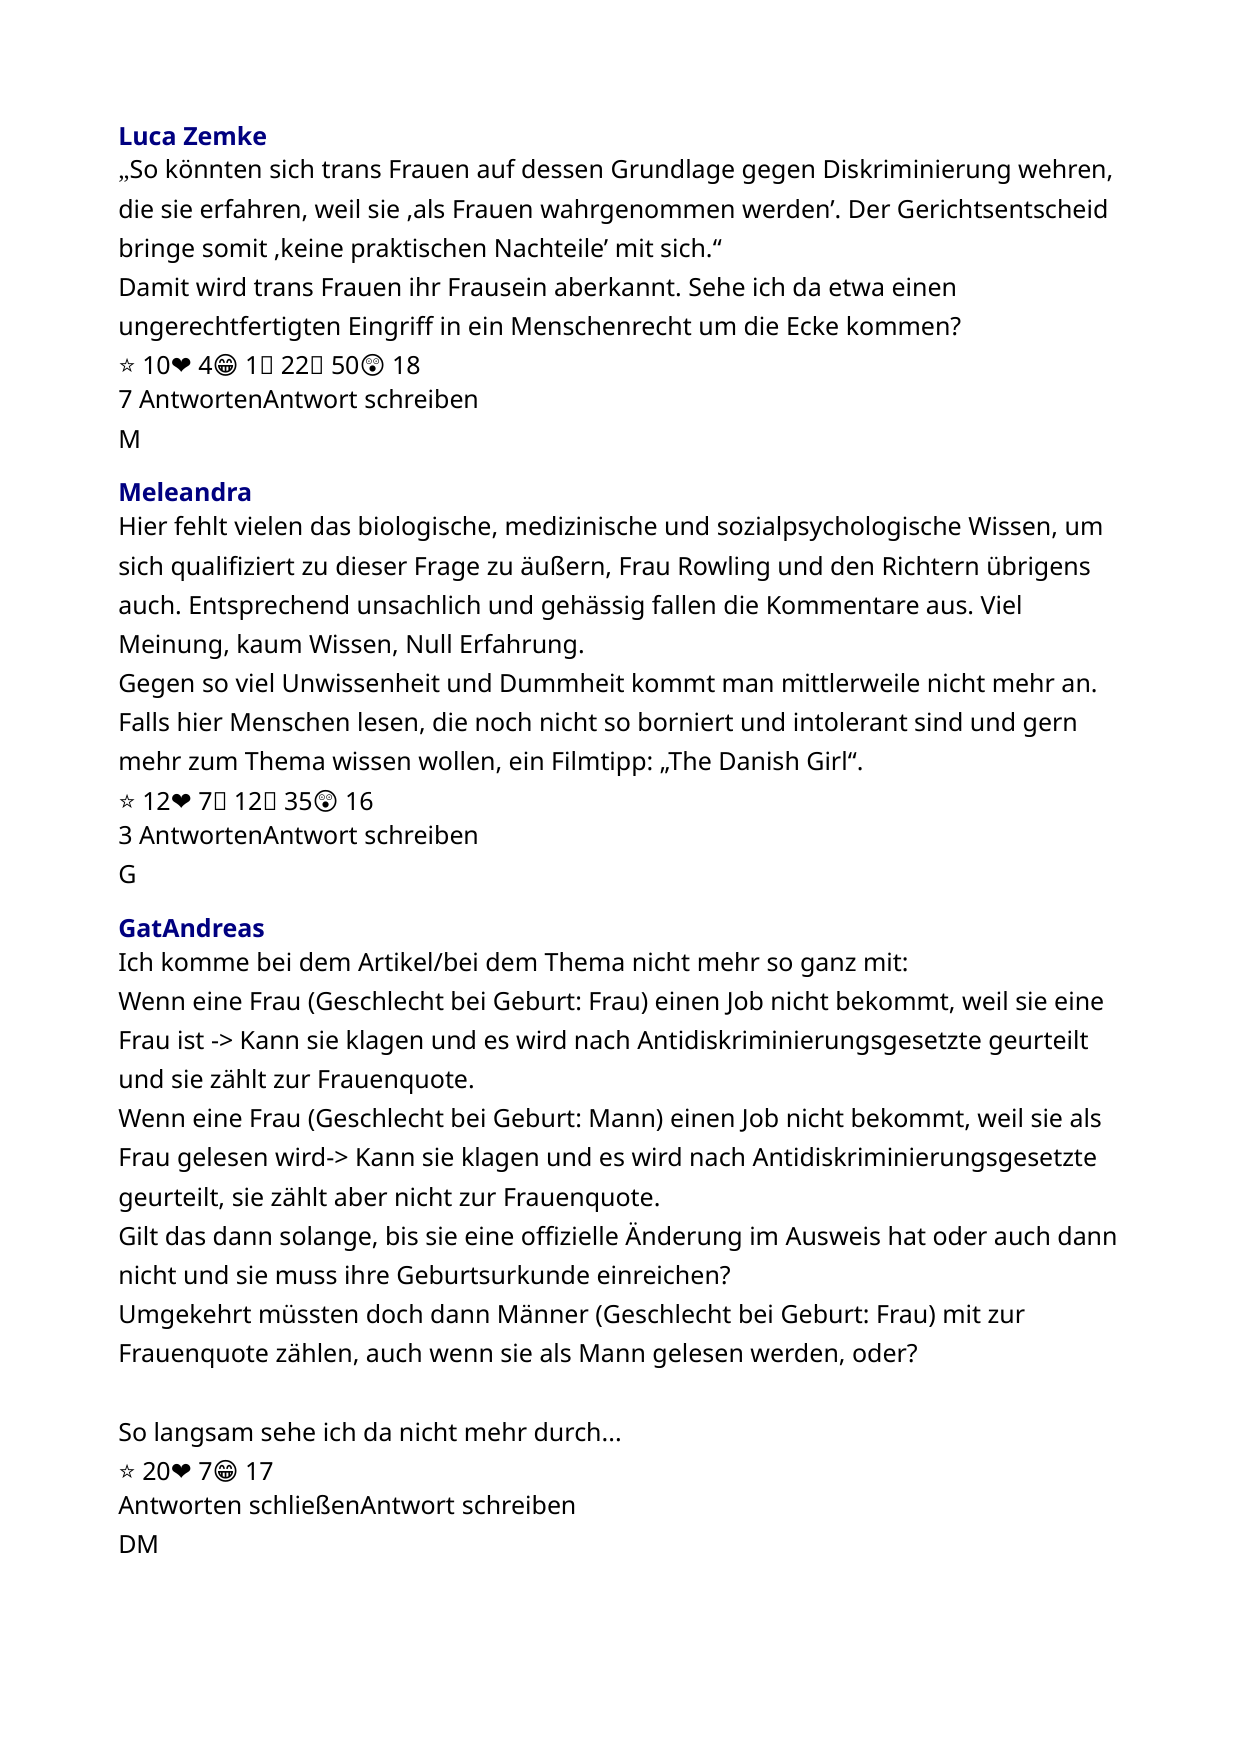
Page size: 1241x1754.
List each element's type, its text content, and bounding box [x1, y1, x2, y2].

text DM [118, 1527, 1122, 1561]
text G [118, 856, 1122, 891]
subtitle Luca Zemke [118, 118, 1122, 152]
text ⭐️ 12❤️ 7🙁 12🤨 35😲 16 [118, 783, 1122, 817]
subtitle Meleandra [118, 475, 1122, 509]
text Hier fehlt vielen das biologische, medizinische und sozialpsychologische Wissen, um sich qualifiziert zu dieser Frage zu äußern, Frau Rowling und den Richtern übrigens auch. Entsprechend unsachlich und gehässig fallen die Kommentare aus. Viel Meinung, kaum Wissen, Null Erfahrung. [118, 509, 1122, 661]
text Gegen so viel Unwissenheit und Dummheit kommt man mittlerweile nicht mehr an. Falls hier Menschen lesen, die noch nicht so borniert und intolerant sind und gern mehr zum Thema wissen wollen, ein Filmtipp: „The Danish Girl“. [118, 666, 1122, 778]
text Antworten schließenAntwort schreiben [118, 1487, 1122, 1522]
text 7 AntwortenAntwort schreiben [118, 382, 1122, 416]
text Damit wird trans Frauen ihr Frausein aberkannt. Sehe ich da etwa einen ungerechtfertigten Eingriff in ein Menschenrecht um die Ecke kommen? [118, 270, 1122, 343]
text ⭐️ 20❤️ 7😁 17 [118, 1453, 1122, 1487]
text ⭐️ 10❤️ 4😁 1🙁 22🤨 50😲 18 [118, 348, 1122, 382]
text Ich komme bei dem Artikel/bei dem Thema nicht mehr so ganz mit: Wenn eine Frau (Geschlecht bei Geburt: Frau) einen Job nicht bekommt, weil sie eine Frau ist -> Kann sie klagen und es wird nach Antidiskriminierungsgesetzte geurteilt und sie zählt zur Frauenquote. Wenn eine Frau (Geschlecht bei Geburt: Mann) einen Job nicht bekommt, weil sie als Frau gelesen wird-> Kann sie klagen und es wird nach Antidiskriminierungsgesetzte geurteilt, sie zählt aber nicht zur Frauenquote. Gilt das dann solange, bis sie eine offizielle Änderung im Ausweis hat oder auch dann nicht und sie muss ihre Geburtsurkunde einreichen? Umgekehrt müssten doch dann Männer (Geschlecht bei Geburt: Frau) mit zur Frauenquote zählen, auch wenn sie als Mann gelesen werden, oder? So langsam sehe ich da nicht mehr durch... [118, 944, 1122, 1448]
subtitle GatAndreas [118, 910, 1122, 944]
text 3 AntwortenAntwort schreiben [118, 817, 1122, 851]
text M [118, 421, 1122, 455]
text „So könnten sich trans Frauen auf dessen Grundlage gegen Diskriminierung wehren, die sie erfahren, weil sie ‚als Frauen wahrgenommen werden’. Der Gerichtsentscheid bringe somit ‚keine praktischen Nachteile’ mit sich.“ [118, 152, 1122, 264]
